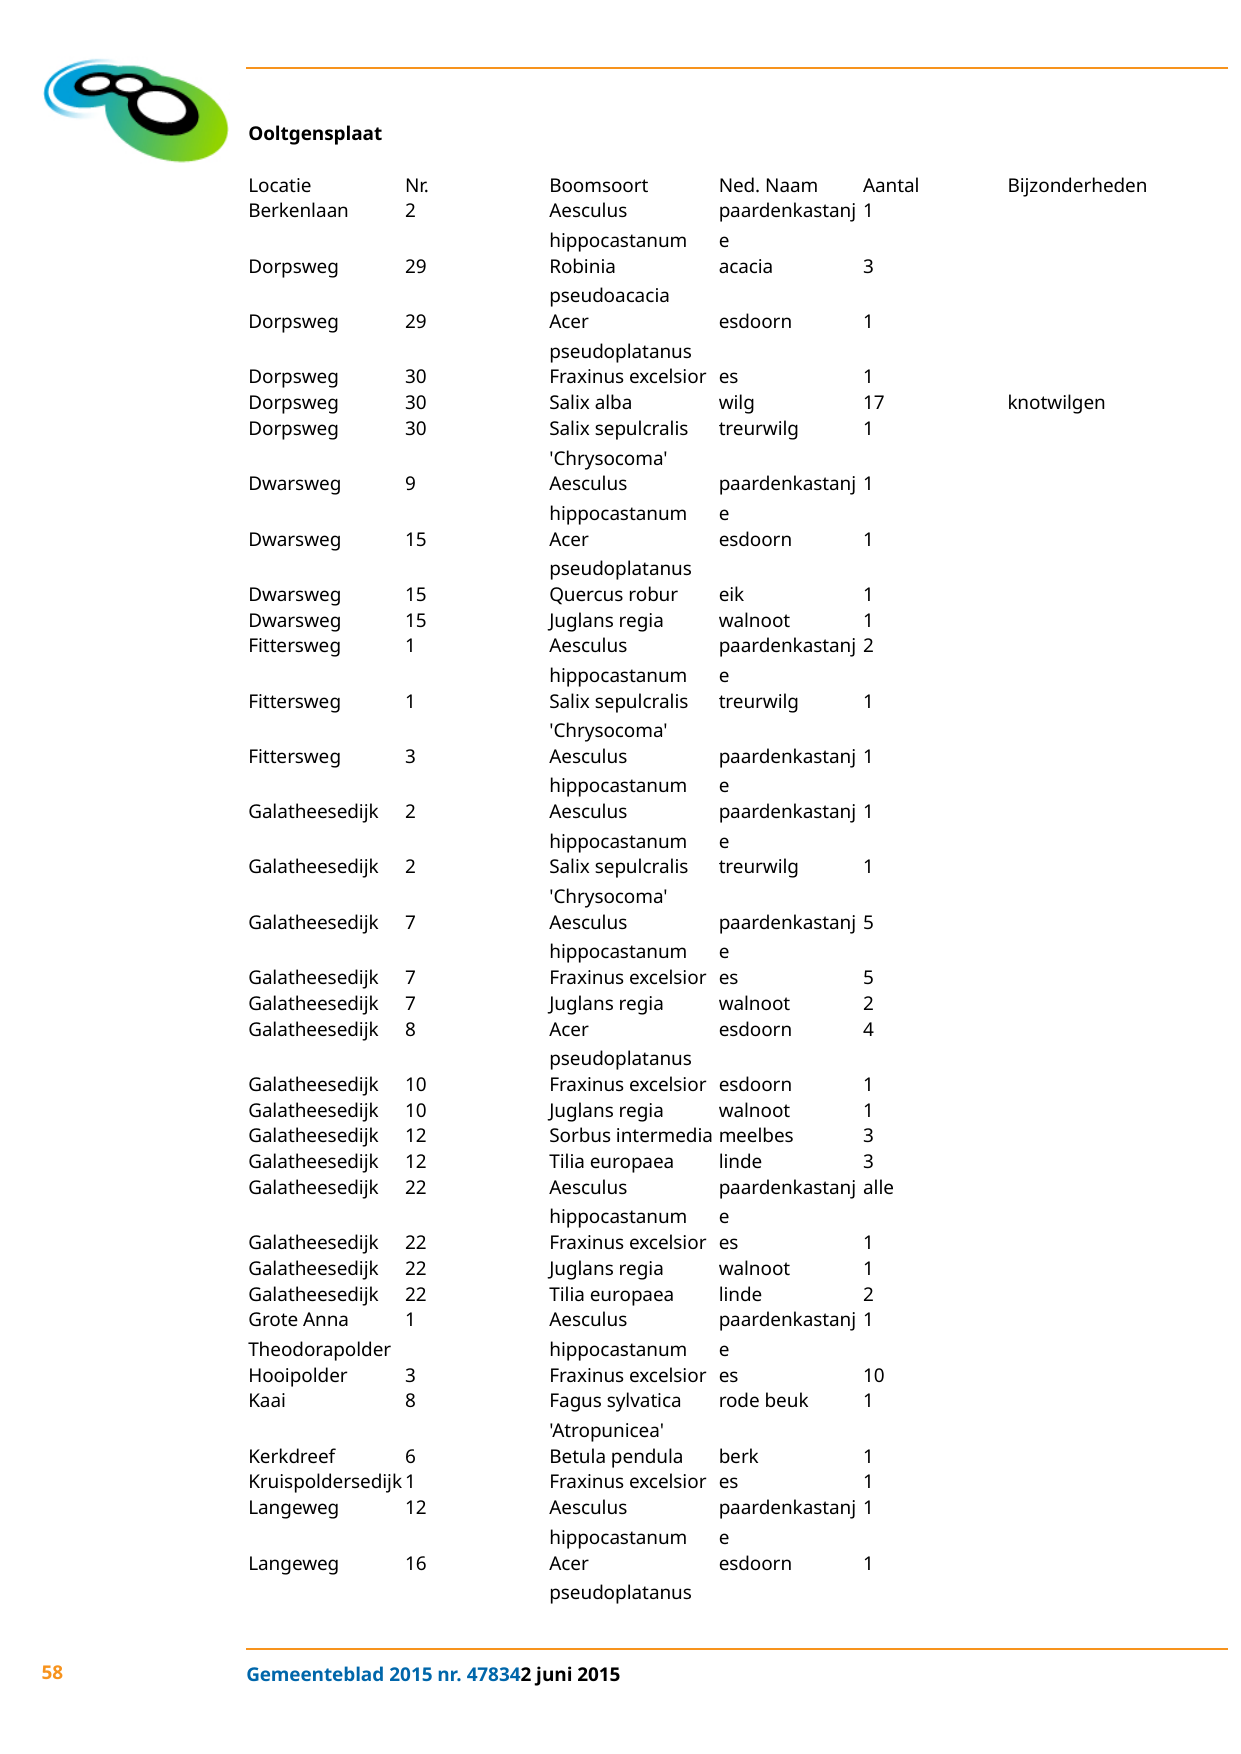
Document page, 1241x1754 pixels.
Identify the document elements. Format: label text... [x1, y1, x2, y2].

table_cell 5 [863, 909, 1007, 964]
table_cell 10 [405, 1097, 549, 1123]
table_cell meelbes [719, 1123, 863, 1148]
table_cell [1007, 198, 1152, 253]
table_cell Galatheesedijk [248, 799, 405, 854]
table_cell Acer pseudoplatanus [549, 308, 718, 364]
table_cell Dorpsweg [248, 308, 405, 364]
table_cell Ooltgensplaat [248, 121, 405, 146]
table_cell 15 [405, 607, 549, 632]
table_cell 8 [405, 1388, 549, 1443]
table_cell [1007, 470, 1152, 526]
table_cell 1 [863, 1469, 1007, 1494]
table_cell [1007, 253, 1152, 308]
table_cell 10 [863, 1362, 1007, 1388]
table_cell es [719, 1229, 863, 1255]
table_cell 1 [863, 1494, 1007, 1550]
table_cell es [719, 1469, 863, 1494]
table_cell Aantal [863, 172, 1007, 198]
table_cell Galatheesedijk [248, 1071, 405, 1097]
table_cell Dorpsweg [248, 364, 405, 389]
table_cell berk [719, 1443, 863, 1469]
table_cell [549, 146, 718, 172]
table_cell Galatheesedijk [248, 1174, 405, 1229]
table_cell [719, 146, 863, 172]
table_cell Langeweg [248, 1494, 405, 1550]
table_cell Berkenlaan [248, 198, 405, 253]
table_cell [1007, 1443, 1152, 1469]
table_cell 2 [863, 1281, 1007, 1307]
table_cell 1 [863, 415, 1007, 470]
table_cell 1 [863, 1550, 1007, 1605]
table_cell [719, 121, 863, 146]
table_cell [1007, 1071, 1152, 1097]
table_cell 1 [863, 308, 1007, 364]
table_cell [1007, 1016, 1152, 1071]
table_cell 1 [863, 799, 1007, 854]
table_cell [1007, 909, 1152, 964]
table_cell Acer pseudoplatanus [549, 526, 718, 581]
table_cell Galatheesedijk [248, 909, 405, 964]
table_cell 1 [863, 581, 1007, 607]
table_cell 2 [405, 198, 549, 253]
table_cell 6 [405, 1443, 549, 1469]
table_cell esdoorn [719, 1016, 863, 1071]
table_cell 9 [405, 470, 549, 526]
table_cell 22 [405, 1229, 549, 1255]
table_cell Fittersweg [248, 633, 405, 688]
table_cell paardenkastanje [719, 909, 863, 964]
table_cell [1007, 607, 1152, 632]
table_cell Acer pseudoplatanus [549, 1550, 718, 1605]
table_cell 7 [405, 909, 549, 964]
table_cell Fraxinus excelsior [549, 1229, 718, 1255]
table_cell [405, 121, 549, 146]
table_cell 1 [863, 854, 1007, 909]
table_cell [719, 95, 863, 121]
table_cell 1 [863, 607, 1007, 632]
table_cell Galatheesedijk [248, 1281, 405, 1307]
table_cell treurwilg [719, 854, 863, 909]
table_cell Aesculus hippocastanum [549, 743, 718, 798]
table_cell Aesculus hippocastanum [549, 470, 718, 526]
table_cell paardenkastanje [719, 743, 863, 798]
table_cell Salix alba [549, 389, 718, 415]
table_cell Kruispoldersedijk [248, 1469, 405, 1494]
table_cell [1007, 743, 1152, 798]
table_cell esdoorn [719, 1550, 863, 1605]
table_cell Quercus robur [549, 581, 718, 607]
table_cell treurwilg [719, 415, 863, 470]
table_cell 1 [863, 1388, 1007, 1443]
table_cell 30 [405, 415, 549, 470]
table_cell 3 [863, 1148, 1007, 1174]
table_cell Robinia pseudoacacia [549, 253, 718, 308]
table_cell 7 [405, 990, 549, 1016]
table_cell Aesculus hippocastanum [549, 799, 718, 854]
table_cell walnoot [719, 1255, 863, 1281]
table_cell Galatheesedijk [248, 1016, 405, 1071]
table_cell [863, 95, 1007, 121]
table_cell Fraxinus excelsior [549, 1469, 718, 1494]
table_cell 15 [405, 526, 549, 581]
table_cell [1007, 1123, 1152, 1148]
table_cell es [719, 364, 863, 389]
table_cell alle [863, 1174, 1007, 1229]
table_cell Aesculus hippocastanum [549, 1174, 718, 1229]
table_cell Galatheesedijk [248, 990, 405, 1016]
table_cell [1007, 581, 1152, 607]
table_cell paardenkastanje [719, 198, 863, 253]
table_cell Salix sepulcralis 'Chrysocoma' [549, 688, 718, 743]
table_cell 30 [405, 389, 549, 415]
table_cell 30 [405, 364, 549, 389]
table_cell [1007, 799, 1152, 854]
table_cell 2 [863, 990, 1007, 1016]
table_cell [1007, 95, 1152, 121]
table_cell Hooipolder [248, 1362, 405, 1388]
table_cell 8 [405, 1016, 549, 1071]
table_cell [1007, 1255, 1152, 1281]
table_cell paardenkastanje [719, 1494, 863, 1550]
table_cell [248, 146, 405, 172]
table_cell es [719, 1362, 863, 1388]
table_cell 2 [405, 799, 549, 854]
table_cell 1 [863, 688, 1007, 743]
table_cell Grote Anna Theodorapolder [248, 1307, 405, 1362]
table_cell 22 [405, 1281, 549, 1307]
table_cell Galatheesedijk [248, 1229, 405, 1255]
table_cell paardenkastanje [719, 633, 863, 688]
table_cell [863, 121, 1007, 146]
table_cell Nr. [405, 172, 549, 198]
table_cell Tilia europaea [549, 1281, 718, 1307]
table_cell esdoorn [719, 526, 863, 581]
table_cell Galatheesedijk [248, 1097, 405, 1123]
table_cell Fittersweg [248, 743, 405, 798]
table_cell 1 [863, 1229, 1007, 1255]
table_cell 1 [863, 198, 1007, 253]
table_cell [1007, 1281, 1152, 1307]
table_cell [1007, 415, 1152, 470]
table_cell 1 [863, 1071, 1007, 1097]
table_cell 2 [405, 854, 549, 909]
table_cell 1 [863, 526, 1007, 581]
table_cell Bijzonderheden [1007, 172, 1152, 198]
table_cell [248, 95, 405, 121]
table_cell Dwarsweg [248, 526, 405, 581]
table_cell esdoorn [719, 308, 863, 364]
table_cell paardenkastanje [719, 799, 863, 854]
table_cell [1007, 688, 1152, 743]
table_cell [1007, 121, 1152, 146]
table_cell Tilia europaea [549, 1148, 718, 1174]
table_cell Galatheesedijk [248, 1255, 405, 1281]
table_cell linde [719, 1281, 863, 1307]
table_cell 3 [405, 743, 549, 798]
table_cell [405, 146, 549, 172]
table_cell Dorpsweg [248, 253, 405, 308]
table_cell 12 [405, 1148, 549, 1174]
table_cell es [719, 964, 863, 990]
table_cell knotwilgen [1007, 389, 1152, 415]
table_cell Langeweg [248, 1550, 405, 1605]
table_cell walnoot [719, 990, 863, 1016]
table_cell Locatie [248, 172, 405, 198]
table_cell [1007, 633, 1152, 688]
table_cell Fraxinus excelsior [549, 1362, 718, 1388]
table_cell 1 [863, 1307, 1007, 1362]
table_cell [1007, 526, 1152, 581]
table_cell Galatheesedijk [248, 854, 405, 909]
table_cell Fittersweg [248, 688, 405, 743]
table_cell 1 [863, 1255, 1007, 1281]
table_cell 1 [863, 364, 1007, 389]
table_cell walnoot [719, 1097, 863, 1123]
table_cell Juglans regia [549, 990, 718, 1016]
table_cell 7 [405, 964, 549, 990]
table_cell acacia [719, 253, 863, 308]
table_cell Dwarsweg [248, 607, 405, 632]
table_cell Fraxinus excelsior [549, 1071, 718, 1097]
table_cell [1007, 1307, 1152, 1362]
table_cell [1007, 1362, 1152, 1388]
table_cell [1007, 1229, 1152, 1255]
table_cell Kerkdreef [248, 1443, 405, 1469]
table_cell 1 [863, 1443, 1007, 1469]
table_cell Kaai [248, 1388, 405, 1443]
table_cell [863, 146, 1007, 172]
table_cell [1007, 1550, 1152, 1605]
table_cell [1007, 364, 1152, 389]
table_cell Fraxinus excelsior [549, 364, 718, 389]
table_cell 3 [863, 1123, 1007, 1148]
table_cell 12 [405, 1494, 549, 1550]
table_cell Fagus sylvatica 'Atropunicea' [549, 1388, 718, 1443]
table_cell Juglans regia [549, 1255, 718, 1281]
table_cell [1007, 308, 1152, 364]
table_cell Aesculus hippocastanum [549, 198, 718, 253]
table_cell Fraxinus excelsior [549, 964, 718, 990]
table_cell paardenkastanje [719, 1174, 863, 1229]
table_cell paardenkastanje [719, 470, 863, 526]
table_cell 15 [405, 581, 549, 607]
table_cell 2 [863, 633, 1007, 688]
table_cell 1 [405, 1469, 549, 1494]
table_cell Salix sepulcralis 'Chrysocoma' [549, 415, 718, 470]
table_cell Aesculus hippocastanum [549, 909, 718, 964]
table_cell 1 [405, 688, 549, 743]
table_cell 3 [405, 1362, 549, 1388]
table_cell Juglans regia [549, 607, 718, 632]
table_cell Sorbus intermedia [549, 1123, 718, 1148]
table_cell Galatheesedijk [248, 964, 405, 990]
table_cell treurwilg [719, 688, 863, 743]
table_cell [1007, 1174, 1152, 1229]
table_cell 10 [405, 1071, 549, 1097]
table_cell Dwarsweg [248, 470, 405, 526]
table_cell 5 [863, 964, 1007, 990]
table_cell [1007, 146, 1152, 172]
table_cell Acer pseudoplatanus [549, 1016, 718, 1071]
picture [41, 47, 231, 172]
table_cell 1 [863, 743, 1007, 798]
table_cell 1 [405, 633, 549, 688]
table_cell paardenkastanje [719, 1307, 863, 1362]
table_cell 16 [405, 1550, 549, 1605]
table_cell [549, 95, 718, 121]
table_cell Dorpsweg [248, 389, 405, 415]
table_cell rode beuk [719, 1388, 863, 1443]
table_cell [1007, 1388, 1152, 1443]
table_cell 17 [863, 389, 1007, 415]
table_cell Salix sepulcralis 'Chrysocoma' [549, 854, 718, 909]
table_cell Aesculus hippocastanum [549, 1307, 718, 1362]
table_cell [1007, 990, 1152, 1016]
table_cell [1007, 964, 1152, 990]
table_cell 3 [863, 253, 1007, 308]
table_cell Galatheesedijk [248, 1148, 405, 1174]
table_cell 12 [405, 1123, 549, 1148]
table_cell 29 [405, 253, 549, 308]
table_cell [1007, 1469, 1152, 1494]
table_cell linde [719, 1148, 863, 1174]
table_cell 1 [863, 1097, 1007, 1123]
table_cell [1007, 1148, 1152, 1174]
table_cell Dwarsweg [248, 581, 405, 607]
table_cell 22 [405, 1174, 549, 1229]
table_cell 1 [405, 1307, 549, 1362]
table_cell 1 [863, 470, 1007, 526]
table_cell 29 [405, 308, 549, 364]
table_cell Galatheesedijk [248, 1123, 405, 1148]
table_cell eik [719, 581, 863, 607]
table_cell Betula pendula [549, 1443, 718, 1469]
table_cell [1007, 854, 1152, 909]
table_cell esdoorn [719, 1071, 863, 1097]
table_cell 22 [405, 1255, 549, 1281]
table_cell walnoot [719, 607, 863, 632]
table_cell [405, 95, 549, 121]
table_cell wilg [719, 389, 863, 415]
table_cell 4 [863, 1016, 1007, 1071]
table_cell Dorpsweg [248, 415, 405, 470]
table_cell [1007, 1494, 1152, 1550]
table_cell [1007, 1097, 1152, 1123]
table_cell Juglans regia [549, 1097, 718, 1123]
table_cell Ned. Naam [719, 172, 863, 198]
table_cell Aesculus hippocastanum [549, 1494, 718, 1550]
table_cell Boomsoort [549, 172, 718, 198]
table_cell Aesculus hippocastanum [549, 633, 718, 688]
table_cell [549, 121, 718, 146]
